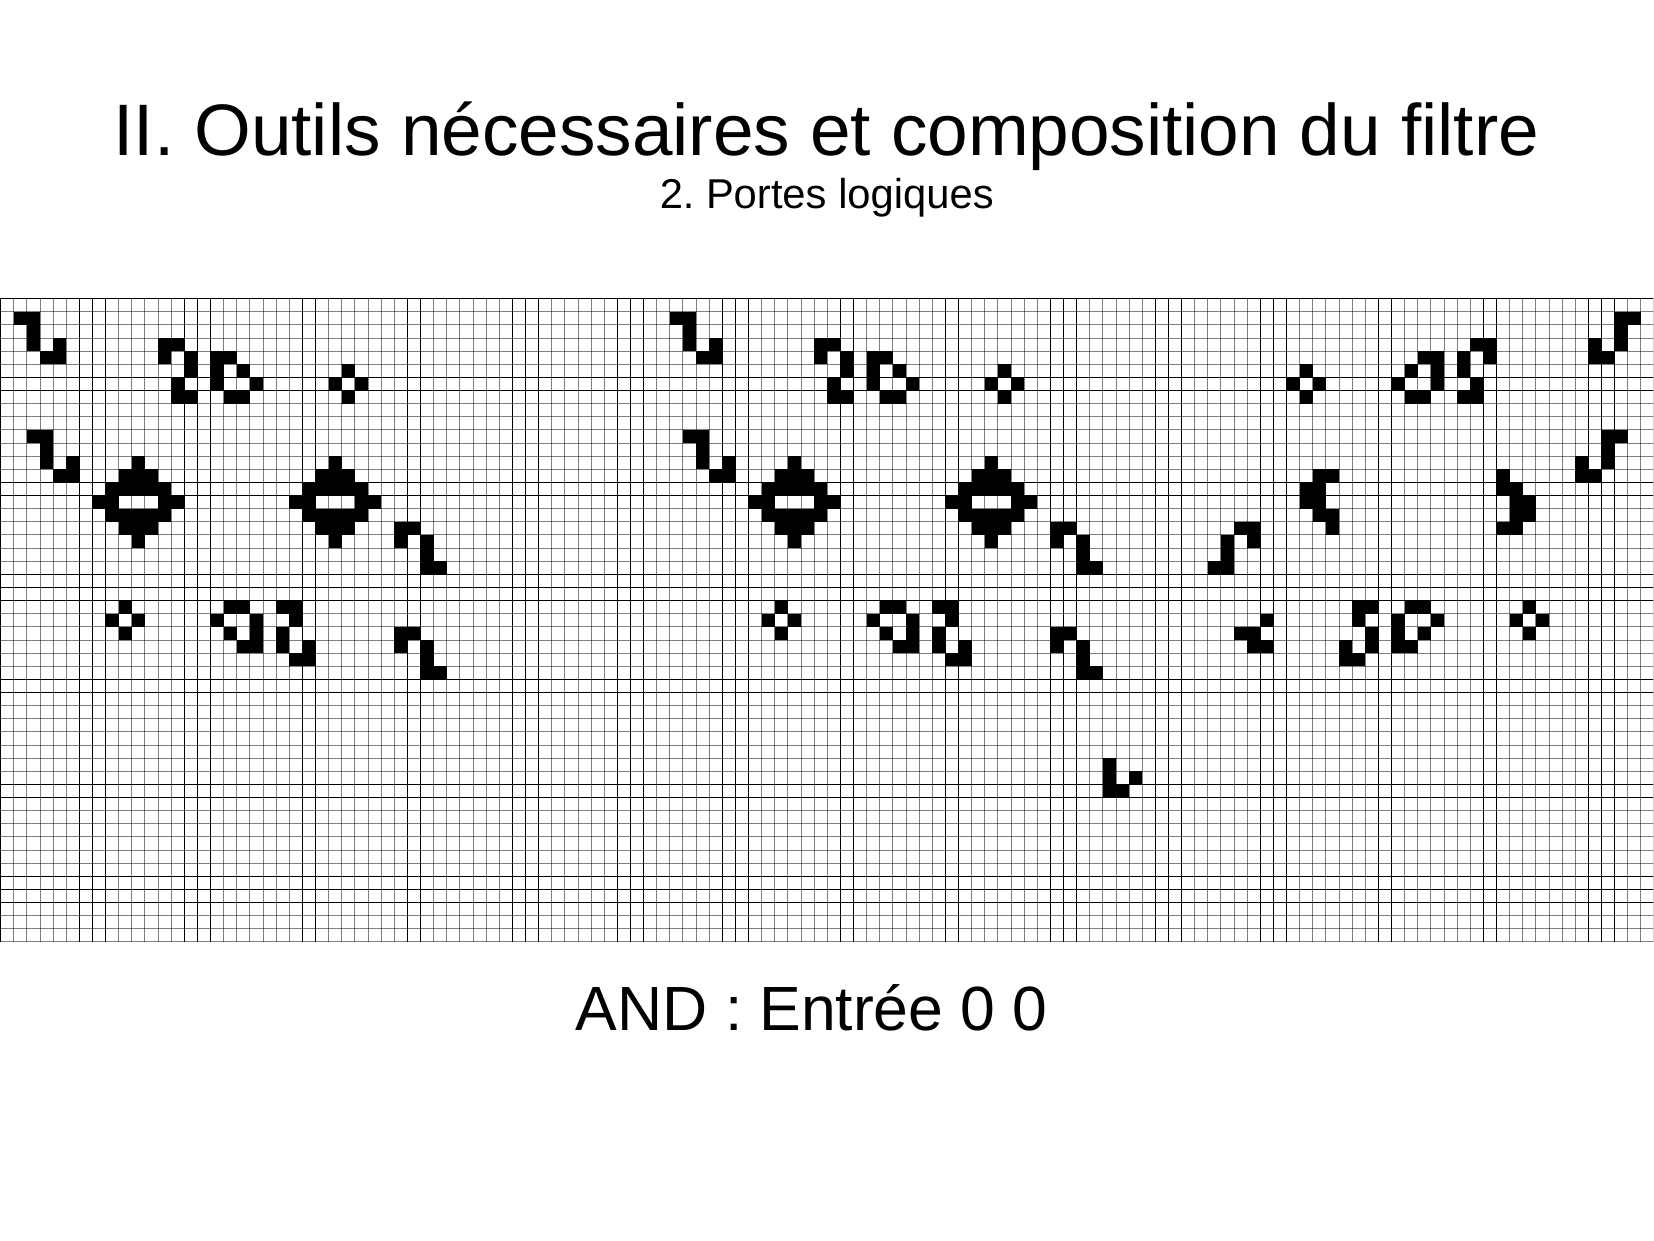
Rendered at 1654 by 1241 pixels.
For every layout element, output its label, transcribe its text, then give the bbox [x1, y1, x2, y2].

text_box AND : Entrée 0 0 [561, 966, 1063, 1052]
title II. Outils nécessaires et composition du filtre 2. Portes logiques [82, 49, 1571, 257]
picture [0, 298, 1654, 942]
